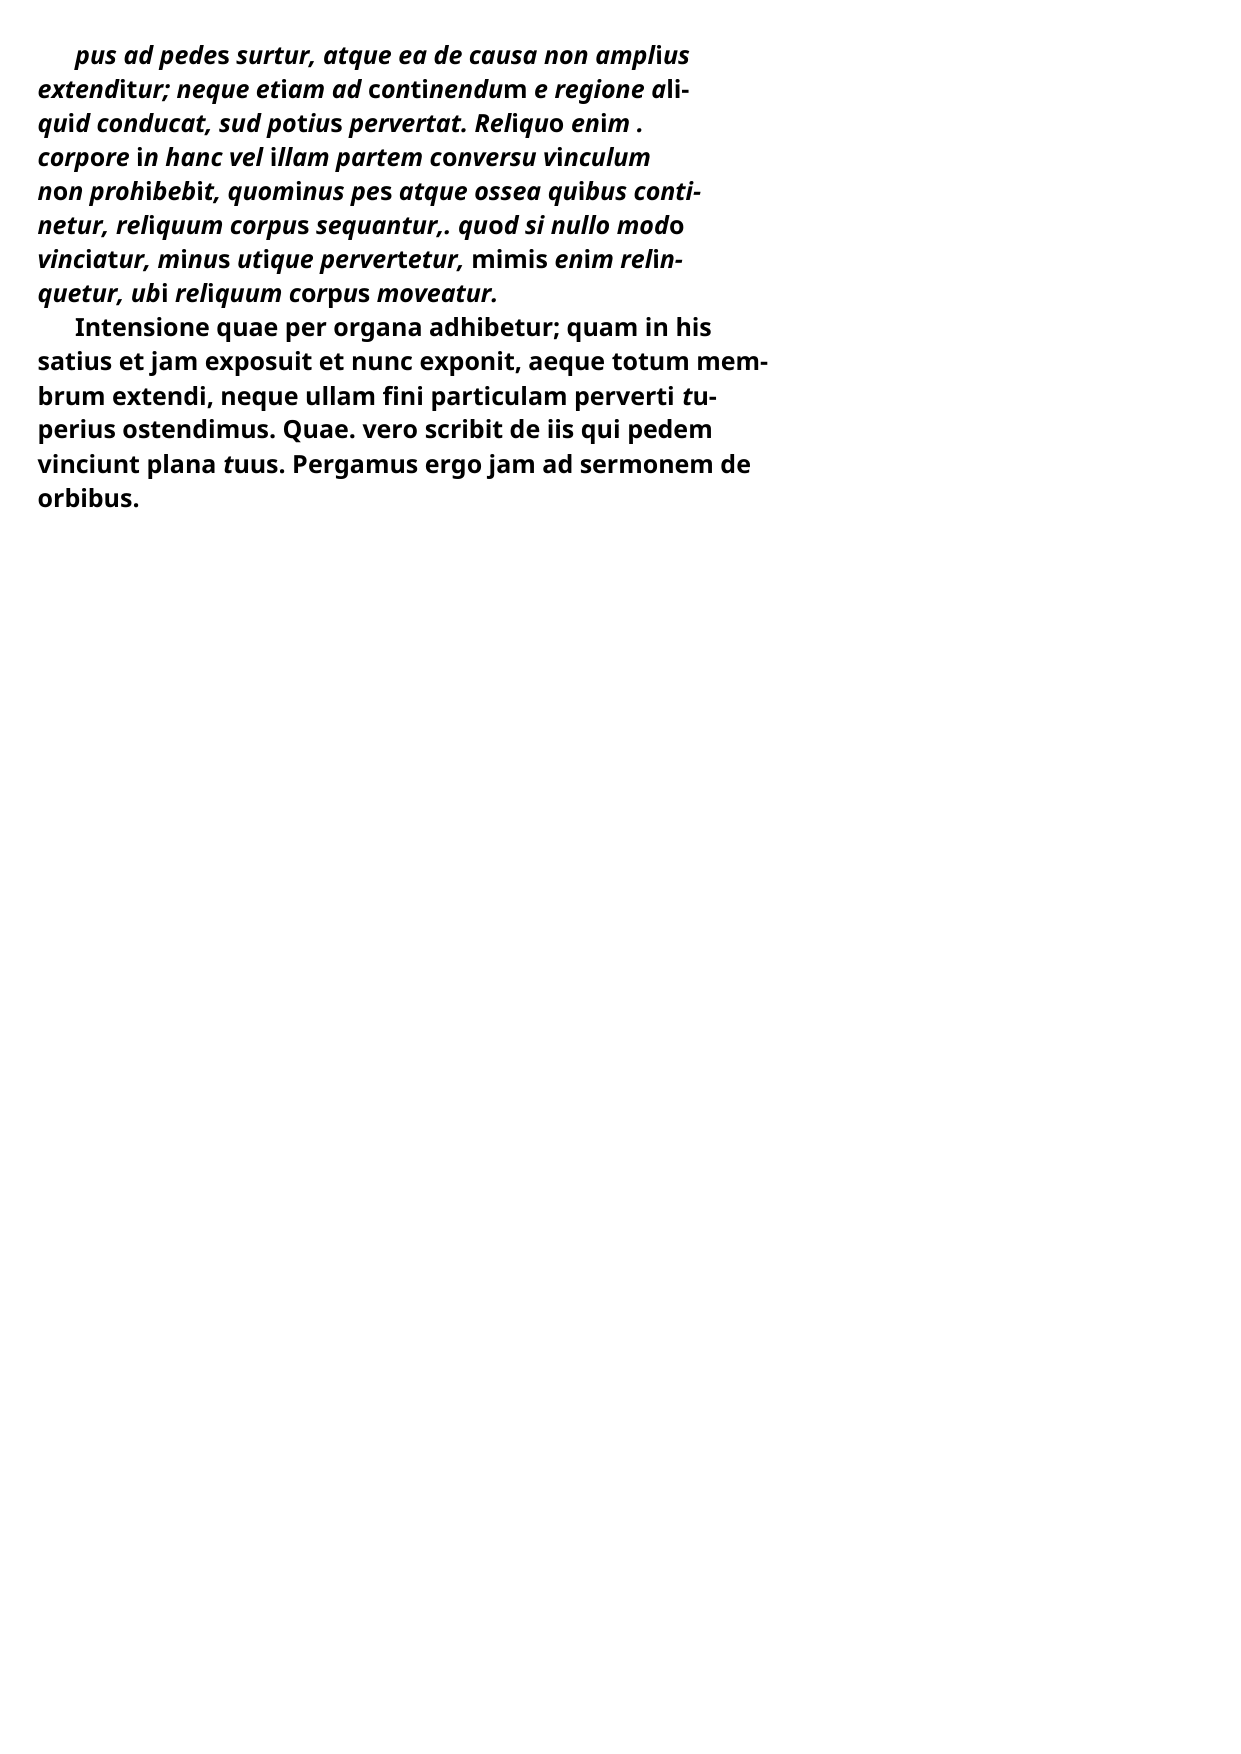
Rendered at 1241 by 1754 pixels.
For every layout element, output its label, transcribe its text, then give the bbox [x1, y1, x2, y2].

text pus ad pedes surtur, atque ea de causa non amplius extenditur; neque etiam ad continendum e regione ali- quid conducat, sud potius pervertat. Reliquo enim . corpore in hanc vel illam partem conversu vinculum non prohibebit, quominus pes atque ossea quibus conti- netur, reliquum corpus sequantur,. quod si nullo modo vinciatur, minus utique pervertetur, mimis enim relin- quetur, ubi reliquum corpus moveatur. [37, 37, 1203, 310]
text Intensione quae per organa adhibetur; quam in his satius et jam exposuit et nunc exponit, aeque totum mem- brum extendi, neque ullam fini particulam perverti tu- perius ostendimus. Quae. vero scribit de iis qui pedem vinciunt plana tuus. Pergamus ergo jam ad sermonem de orbibus. [37, 310, 1203, 514]
